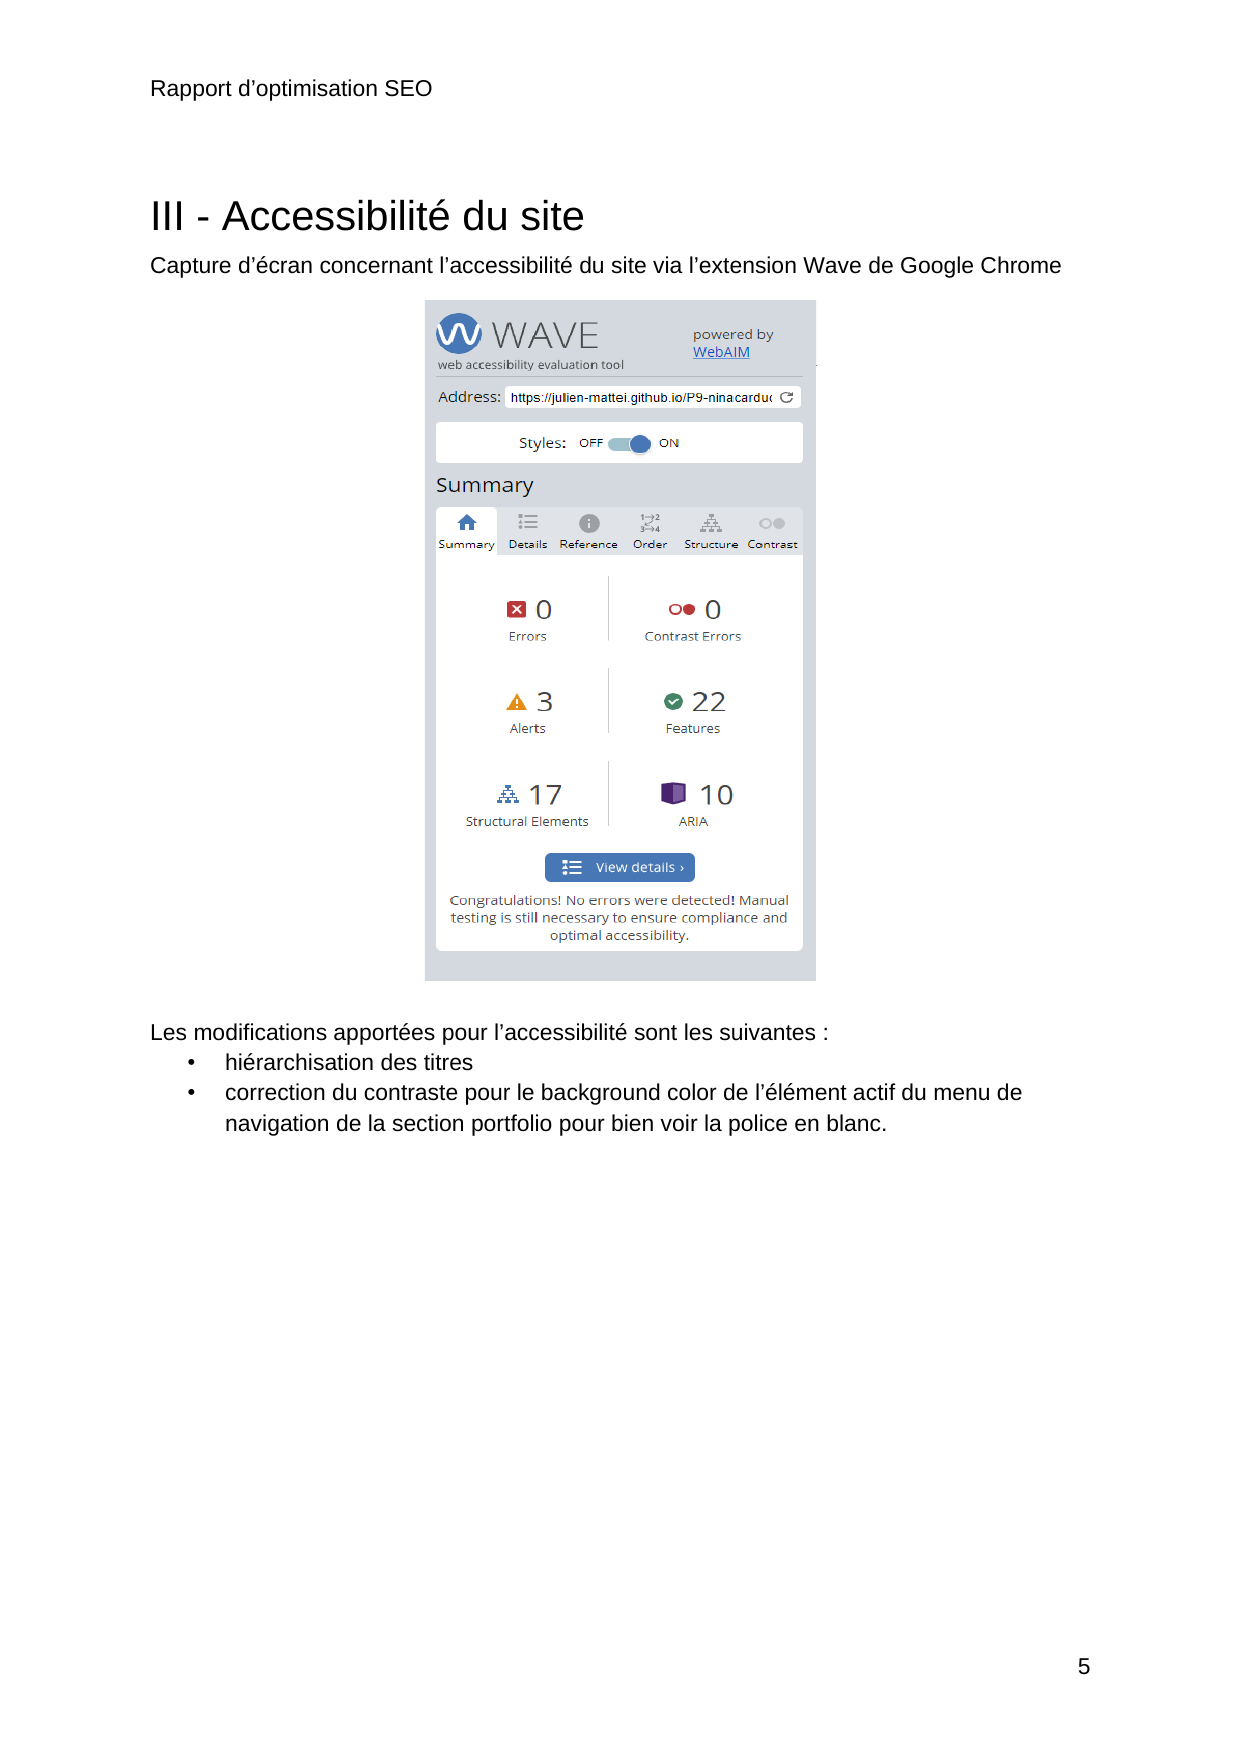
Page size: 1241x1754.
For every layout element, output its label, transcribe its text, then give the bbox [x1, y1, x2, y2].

text Capture d’écran concernant l’accessibilité du site via l’extension Wave de Google Chrome [150, 252, 1090, 278]
subtitle III - Accessibilité du site [150, 192, 1090, 239]
picture [424, 300, 818, 981]
list correction du contraste pour le background color de l’élément actif du menu de navigation de la section portfolio pour bien voir la police en blanc. [187, 1079, 1090, 1136]
list hiérarchisation des titres [187, 1049, 1090, 1075]
text Les modifications apportées pour l’accessibilité sont les suivantes : [150, 1019, 1090, 1045]
